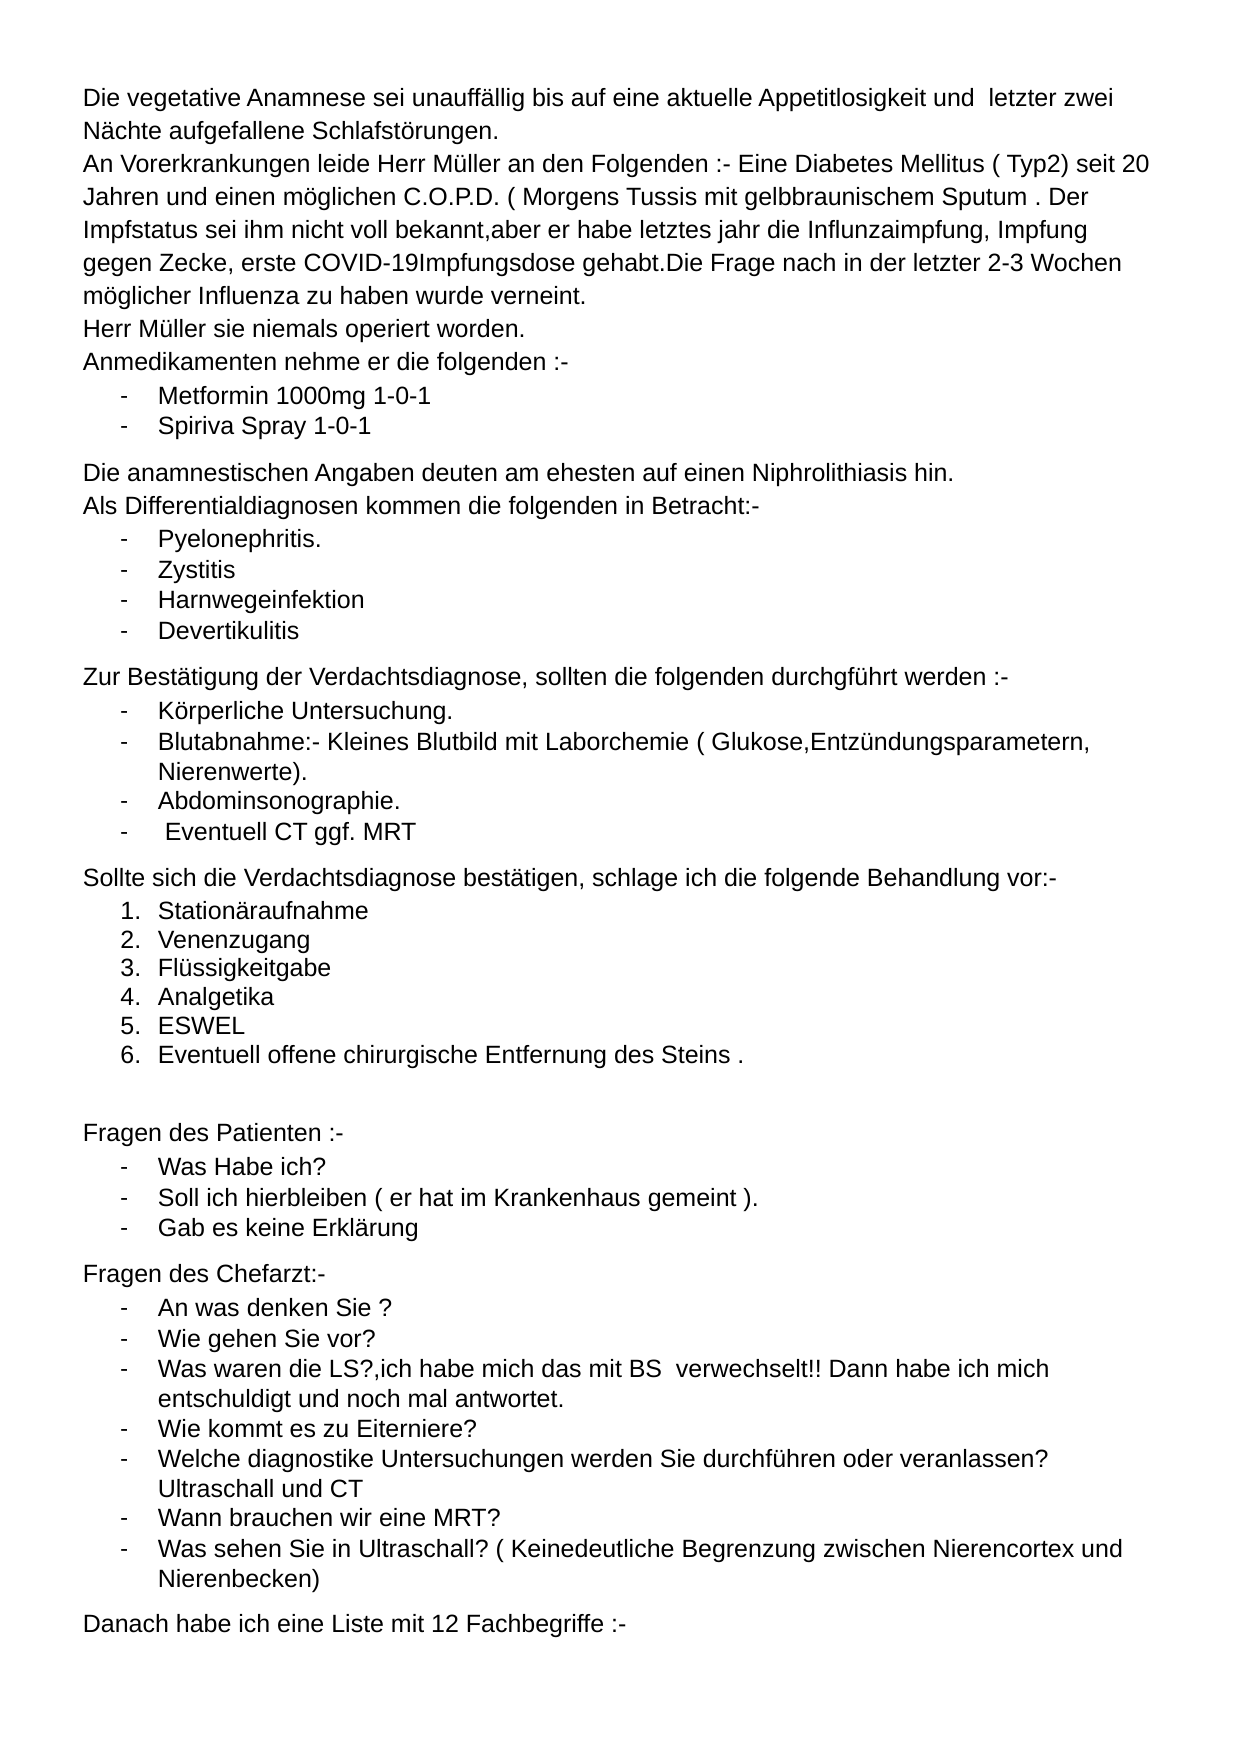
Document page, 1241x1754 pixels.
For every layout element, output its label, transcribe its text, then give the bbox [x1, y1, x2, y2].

list Was sehen Sie in Ultraschall? ( Keinedeutliche Begrenzung zwischen Nierencortex und Nierenbecken) [120, 1533, 1157, 1592]
list Devertikulitis [120, 615, 1157, 646]
list Wann brauchen wir eine MRT? [120, 1502, 1157, 1533]
list Abdominsonographie. [120, 785, 1157, 816]
list Was waren die LS?,ich habe mich das mit BS verwechselt!! Dann habe ich mich entschuldigt und noch mal antwortet. [120, 1353, 1157, 1413]
list Flüssigkeitgabe [120, 953, 1157, 982]
list Stationäraufnahme [120, 896, 1157, 925]
list An was denken Sie ? [120, 1292, 1157, 1323]
list Blutabnahme:- Kleines Blutbild mit Laborchemie ( Glukose,Entzündungsparametern, Nierenwerte). [120, 726, 1157, 785]
text Die vegetative Anamnese sei unauffällig bis auf eine aktuelle Appetitlosigkeit und letzter zwei Nächte aufgefallene Schlafstörungen. [83, 83, 1157, 144]
text Fragen des Patienten :- [83, 1118, 1157, 1147]
text An Vorerkrankungen leide Herr Müller an den Folgenden :- Eine Diabetes Mellitus ( Typ2) seit 20 Jahren und einen möglichen C.O.P.D. ( Morgens Tussis mit gelbbraunischem Sputum . Der Impfstatus sei ihm nicht voll bekannt,aber er habe letztes jahr die Influnzaimpfung, Impfung gegen Zecke, erste COVID-19Impfungsdose gehabt.Die Frage nach in der letzter 2-3 Wochen möglicher Influenza zu haben wurde verneint. [83, 149, 1157, 309]
list Eventuell CT ggf. MRT [120, 816, 1157, 846]
list Was Habe ich? [120, 1151, 1157, 1182]
text Sollte sich die Verdachtsdiagnose bestätigen, schlage ich die folgende Behandlung vor:- [83, 863, 1157, 892]
list Zystitis [120, 554, 1157, 585]
list Wie kommt es zu Eiterniere? [120, 1413, 1157, 1443]
text Herr Müller sie niemals operiert worden. [83, 314, 1157, 343]
list Gab es keine Erklärung [120, 1212, 1157, 1243]
text Zur Bestätigung der Verdachtsdiagnose, sollten die folgenden durchgführt werden :- [83, 662, 1157, 691]
list Welche diagnostike Untersuchungen werden Sie durchführen oder veranlassen? Ultraschall und CT [120, 1443, 1157, 1502]
list Venenzugang [120, 925, 1157, 953]
list Harnwegeinfektion [120, 585, 1157, 615]
list Spiriva Spray 1-0-1 [120, 410, 1157, 441]
text Danach habe ich eine Liste mit 12 Fachbegriffe :- [83, 1609, 1157, 1638]
text Als Differentialdiagnosen kommen die folgenden in Betracht:- [83, 491, 1157, 519]
list Metformin 1000mg 1-0-1 [120, 380, 1157, 410]
list Wie gehen Sie vor? [120, 1323, 1157, 1353]
list Pyelonephritis. [120, 524, 1157, 554]
text Die anamnestischen Angaben deuten am ehesten auf einen Niphrolithiasis hin. [83, 458, 1157, 486]
list ESWEL [120, 1011, 1157, 1040]
list Analgetika [120, 982, 1157, 1011]
list Soll ich hierbleiben ( er hat im Krankenhaus gemeint ). [120, 1182, 1157, 1212]
list Körperliche Untersuchung. [120, 695, 1157, 726]
text Fragen des Chefarzt:- [83, 1259, 1157, 1288]
text Anmedikamenten nehme er die folgenden :- [83, 347, 1157, 376]
list Eventuell offene chirurgische Entfernung des Steins . [120, 1040, 1157, 1068]
